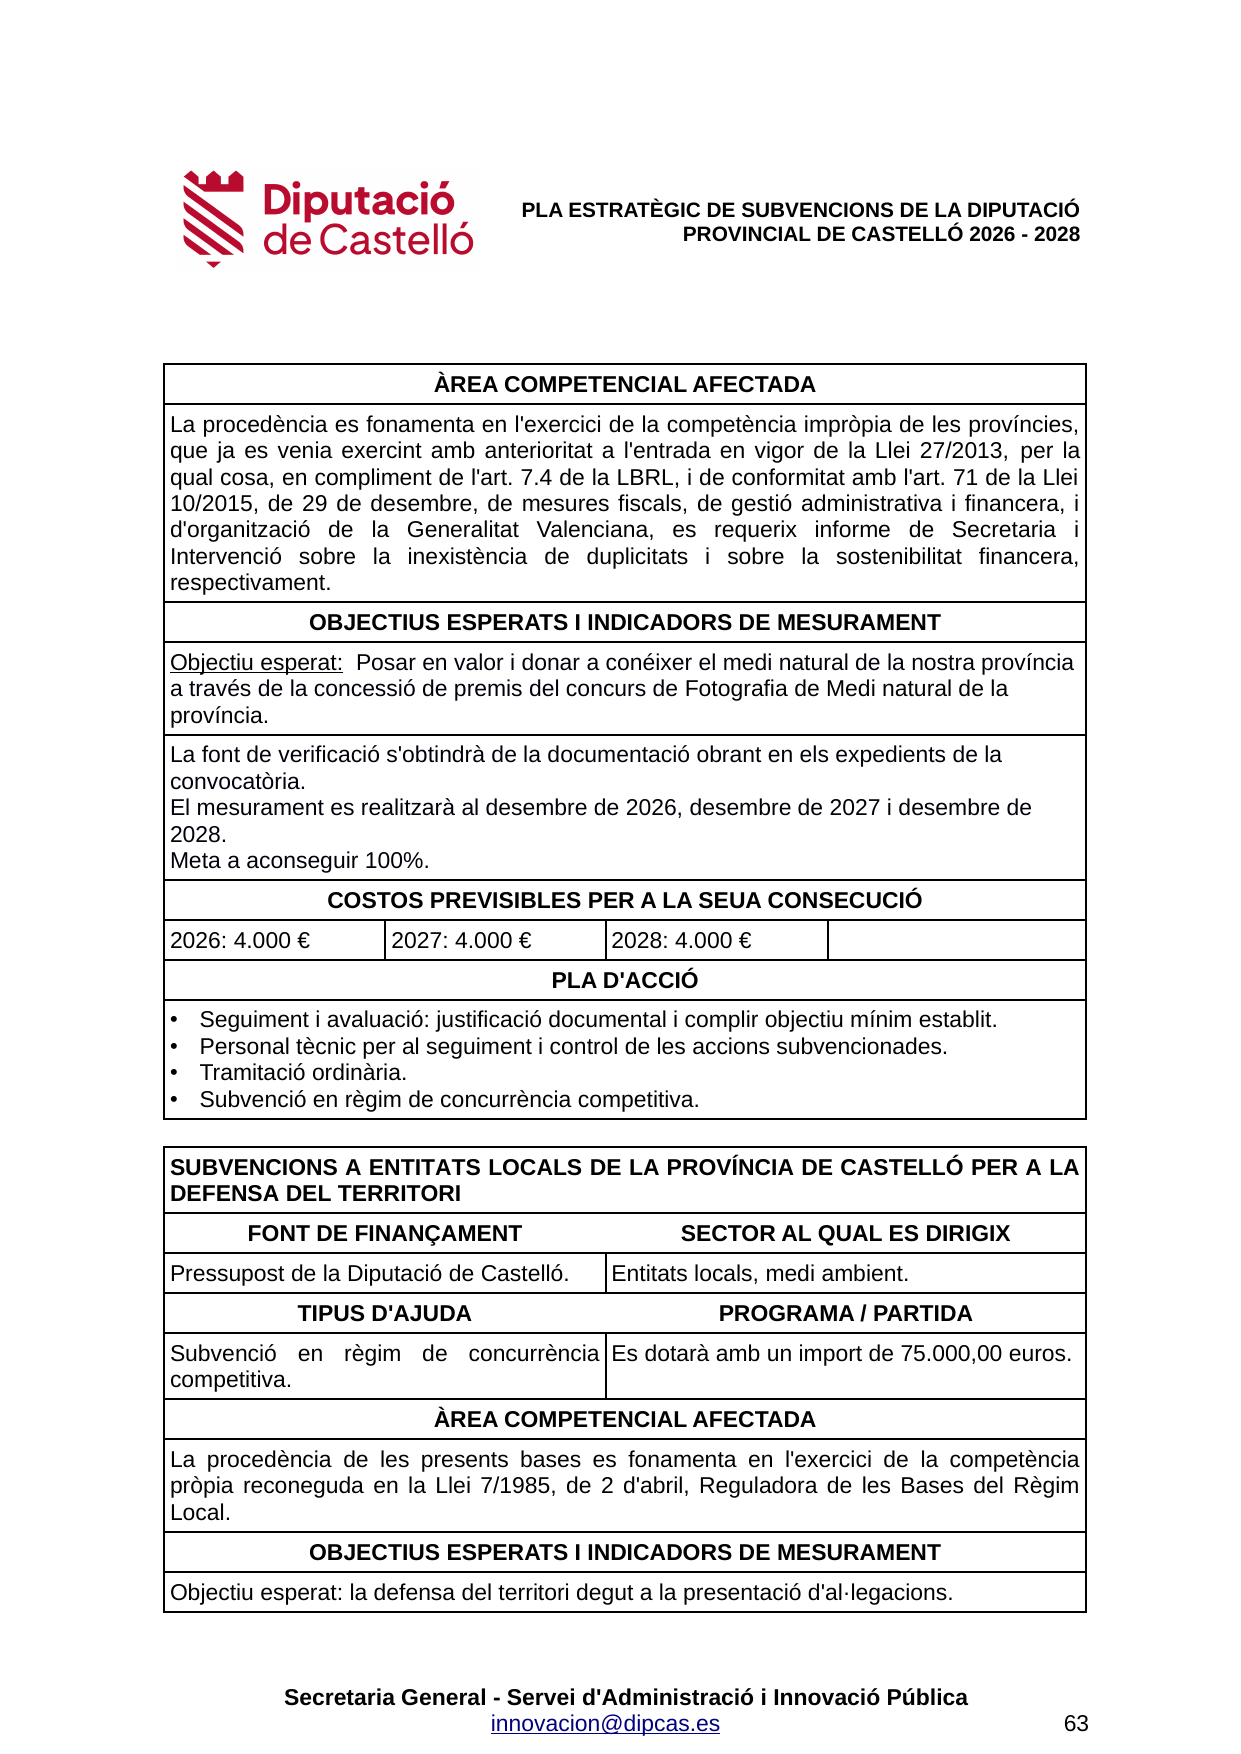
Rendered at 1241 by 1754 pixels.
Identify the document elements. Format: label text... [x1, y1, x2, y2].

table_cell TIPUS D'AJUDA [165, 1294, 606, 1332]
table_cell SECTOR AL QUAL ES DIRIGIX [606, 1214, 1085, 1252]
table_cell FONT DE FINANÇAMENT [165, 1214, 606, 1252]
table_cell [829, 921, 1085, 959]
table_cell 2028: 4.000 € [607, 921, 827, 959]
table_cell ÀREA COMPETENCIAL AFECTADA [165, 365, 1085, 403]
picture [178, 167, 478, 272]
table_cell Subvenció en règim de concurrència competitiva. [165, 1334, 605, 1398]
table_cell La procedència es fonamenta en l'exercici de la competència impròpia de les províncies, que ja es venia exercint amb anterioritat a l'entrada en vigor de la Llei 27/2013, per la qual cosa, en compliment de l'art. 7.4 de la LBRL, i de conformitat amb l'art. 71 de la Llei 10/2015, de 29 de desembre, de mesures fiscals, de gestió administrativa i financera, i d'organització de la Generalitat Valenciana, es requerix informe de Secretaria i Intervenció sobre la inexistència de duplicitats i sobre la sostenibilitat financera, respectivament. [165, 405, 1085, 601]
table_cell La font de verificació s'obtindrà de la documentació obrant en els expedients de la convocatòria. El mesurament es realitzarà al desembre de 2026, desembre de 2027 i desembre de 2028. Meta a aconseguir 100%. [165, 736, 1085, 879]
table_cell Seguiment i avaluació: justificació documental i complir objectiu mínim establit. Personal tècnic per al seguiment i control de les accions subvencionades. Tramitació ordinària. Subvenció en règim de concurrència competitiva. [165, 1001, 1085, 1118]
table_cell La procedència de les presents bases es fonamenta en l'exercici de la competència pròpia reconeguda en la Llei 7/1985, de 2 d'abril, Reguladora de les Bases del Règim Local. [165, 1440, 1085, 1531]
table_cell PLA D'ACCIÓ [165, 961, 1085, 999]
table_cell Entitats locals, medi ambient. [607, 1254, 1085, 1292]
table_cell Pressupost de la Diputació de Castelló. [165, 1254, 605, 1292]
table_cell OBJECTIUS ESPERATS I INDICADORS DE MESURAMENT [165, 1533, 1085, 1571]
table_cell COSTOS PREVISIBLES PER A LA SEUA CONSECUCIÓ [165, 881, 1085, 919]
table_cell ÀREA COMPETENCIAL AFECTADA [165, 1400, 1085, 1438]
table_cell Objectiu esperat: Posar en valor i donar a conéixer el medi natural de la nostra província a través de la concessió de premis del concurs de Fotografia de Medi natural de la província. [165, 643, 1085, 734]
table_cell Es dotarà amb un import de 75.000,00 euros. [607, 1334, 1085, 1398]
table_cell 2027: 4.000 € [386, 921, 605, 959]
table_cell PROGRAMA / PARTIDA [606, 1294, 1085, 1332]
table_cell OBJECTIUS ESPERATS I INDICADORS DE MESURAMENT [165, 603, 1085, 641]
table_cell Objectiu esperat: la defensa del territori degut a la presentació d'al·legacions. [165, 1573, 1085, 1611]
table_cell 2026: 4.000 € [165, 921, 384, 959]
table_header SUBVENCIONS A ENTITATS LOCALS de la província de Castelló PER A LA DEFENSA DEL TERRITORI [165, 1148, 1085, 1212]
